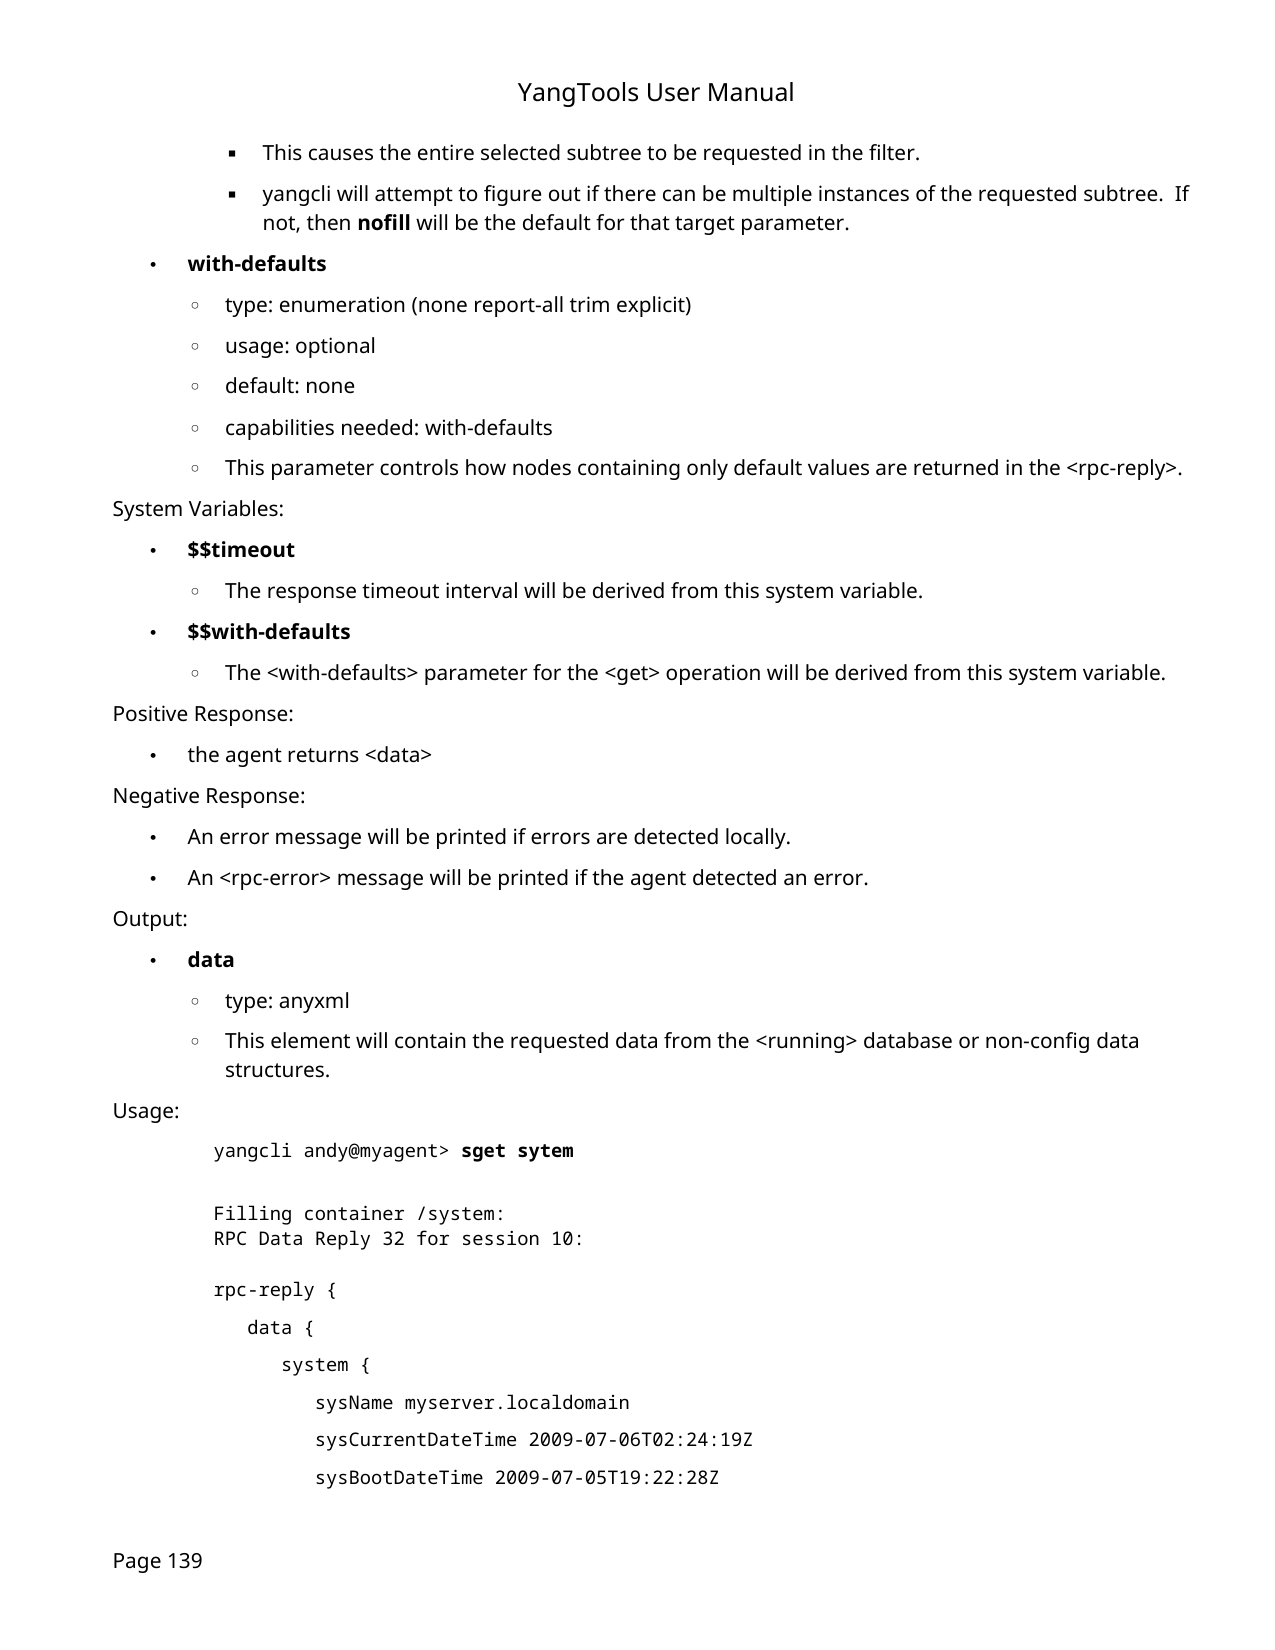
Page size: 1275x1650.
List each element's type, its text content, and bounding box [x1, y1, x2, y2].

text sysBootDateTime 2009-07-05T19:22:28Z [139, 1464, 1200, 1489]
list $$with-defaults [150, 617, 1200, 646]
list the agent returns <data> [150, 740, 1200, 768]
text Positive Response: [112, 699, 1200, 728]
text sysName myserver.localdomain [139, 1389, 1200, 1414]
list default: none [187, 372, 1200, 400]
list An error message will be printed if errors are detected locally. [150, 822, 1200, 850]
list type: anyxml [187, 986, 1200, 1014]
text data { [139, 1314, 1200, 1339]
text Filling container /system: RPC Data Reply 32 for session 10: rpc-reply { [139, 1200, 1200, 1302]
text System Variables: [112, 494, 1200, 523]
list with-defaults [150, 249, 1200, 277]
text sysCurrentDateTime 2009-07-06T02:24:19Z [139, 1427, 1200, 1452]
text Output: [112, 904, 1200, 932]
list yangcli will attempt to figure out if there can be multiple instances of the requested subtree. If not, then nofill will be the default for that target parameter. [225, 179, 1200, 236]
list data [150, 945, 1200, 973]
list An <rpc-error> message will be printed if the agent detected an error. [150, 863, 1200, 891]
list The response timeout interval will be derived from this system variable. [187, 576, 1200, 605]
list $$timeout [150, 535, 1200, 564]
list This element will contain the requested data from the <running> database or non-config data structures. [187, 1027, 1200, 1083]
list usage: optional [187, 331, 1200, 359]
text Usage: [112, 1096, 1200, 1124]
list type: enumeration (none report-all trim explicit) [187, 290, 1200, 318]
text Negative Response: [112, 781, 1200, 809]
text system { [139, 1352, 1200, 1377]
text yangcli andy@myagent> sget sytem [139, 1137, 1200, 1188]
list This causes the entire selected subtree to be requested in the filter. [225, 138, 1200, 167]
list The <with-defaults> parameter for the <get> operation will be derived from this system variable. [187, 658, 1200, 687]
list This parameter controls how nodes containing only default values are returned in the <rpc-reply>. [187, 453, 1200, 482]
list capabilities needed: with-defaults [187, 413, 1200, 441]
